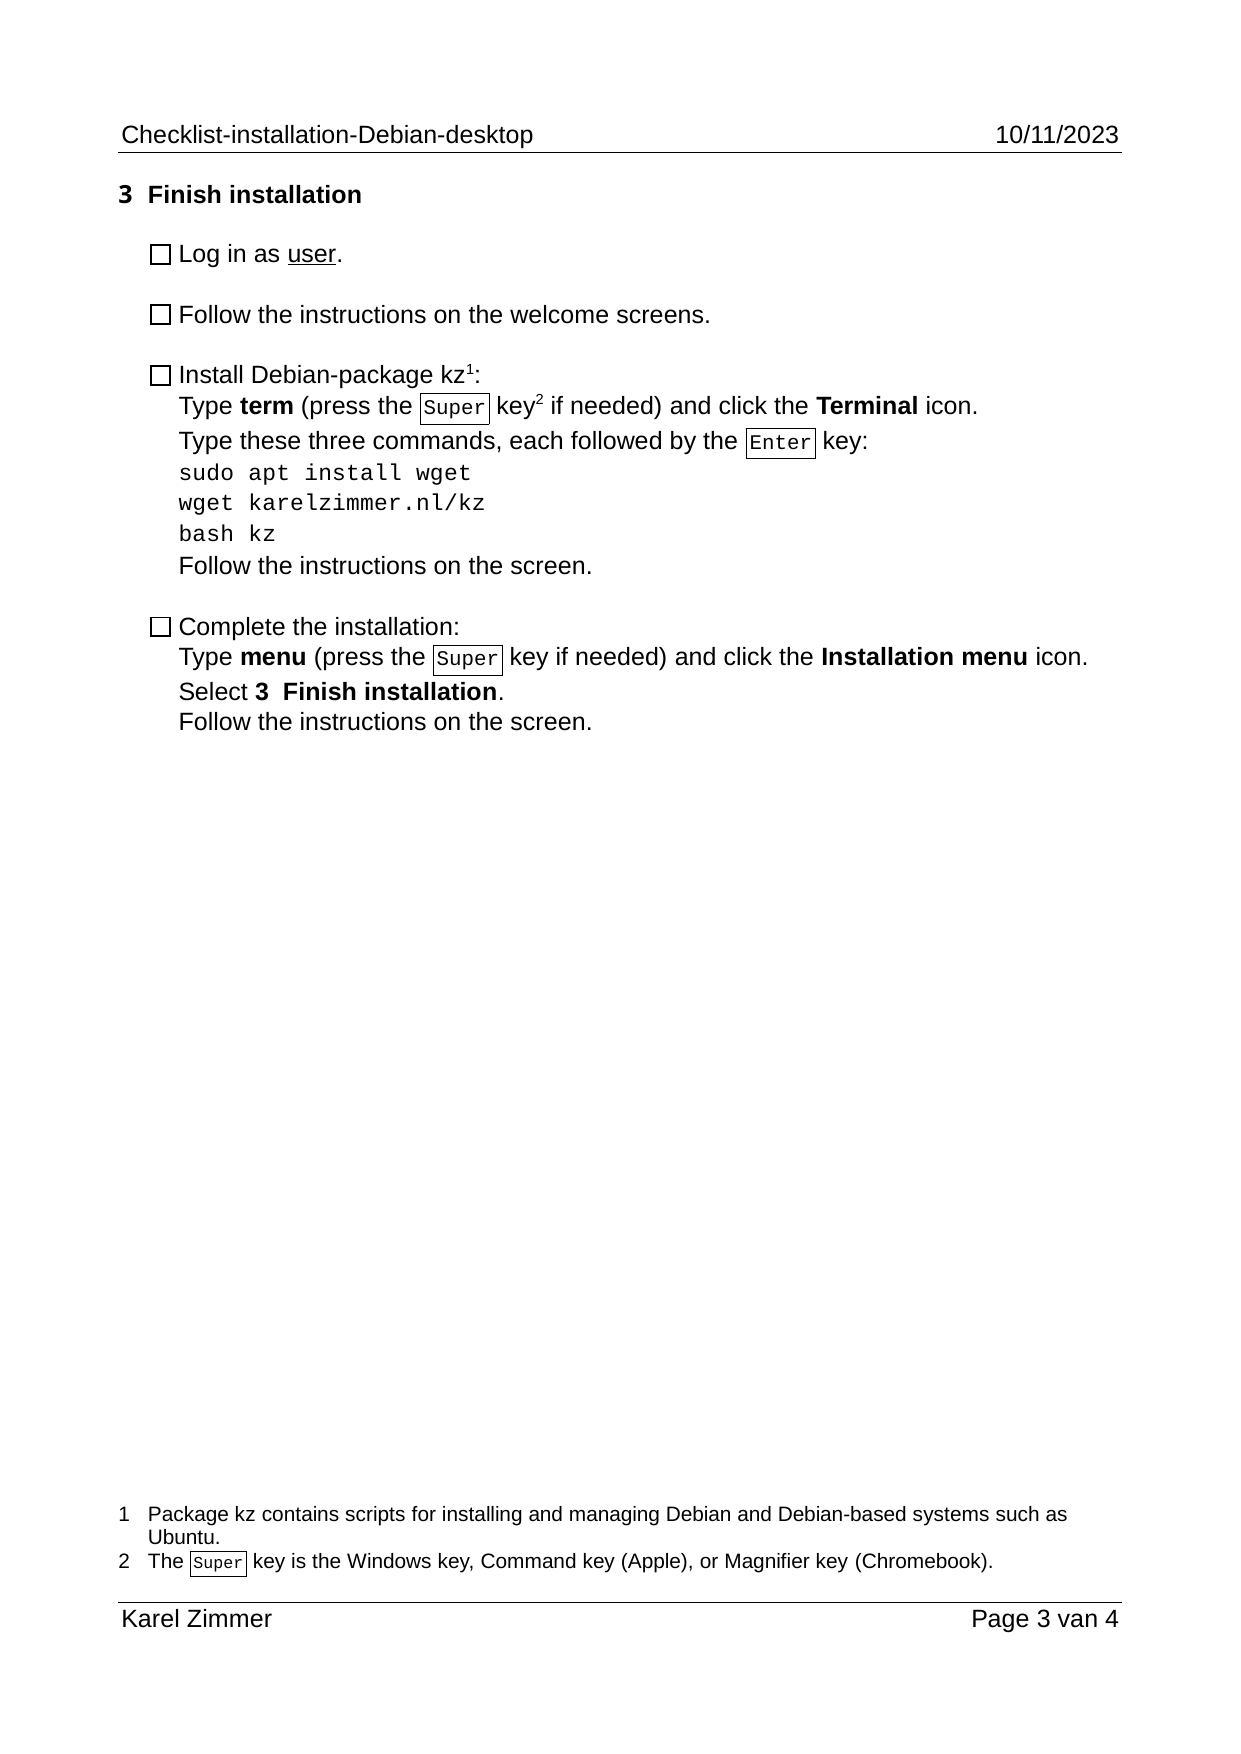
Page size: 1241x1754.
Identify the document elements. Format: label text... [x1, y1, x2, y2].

table_cell [118, 269, 142, 300]
table_cell [118, 391, 142, 425]
table_cell [142, 425, 177, 460]
table_cell [142, 491, 177, 521]
table_cell [142, 707, 177, 737]
table_cell [118, 677, 142, 707]
table_cell [177, 581, 1122, 612]
table_cell [142, 642, 177, 677]
table_cell [142, 551, 177, 581]
table_cell [142, 677, 177, 707]
table_cell [118, 425, 142, 460]
table_cell Type menu (press the Super key if needed) and click the Installation menu icon. [177, 642, 1122, 677]
table_cell [142, 391, 177, 425]
table_cell [142, 581, 177, 612]
table_cell [118, 612, 142, 642]
table_cell [142, 330, 177, 360]
table_cell wget karelzimmer.nl/kz [177, 491, 1122, 521]
table_cell [118, 581, 142, 612]
table_cell Follow the instructions on the welcome screens. [177, 300, 1122, 330]
table_cell sudo apt install wget [177, 460, 1122, 491]
list Finish installation [118, 177, 1122, 211]
table_cell [142, 360, 177, 391]
table_cell Install Debian-package kz: [177, 360, 1122, 391]
table_cell [142, 521, 177, 551]
table_cell [118, 491, 142, 521]
table_cell [118, 360, 142, 391]
table_cell [142, 460, 177, 491]
table_cell [177, 269, 1122, 300]
table_cell [118, 330, 142, 360]
table_cell [177, 330, 1122, 360]
table_cell [142, 300, 177, 330]
table_cell Type these three commands, each followed by the Enter key: [177, 425, 1122, 460]
table_cell [118, 460, 142, 491]
table_cell Follow the instructions on the screen. [177, 551, 1122, 581]
table_cell [118, 551, 142, 581]
table_cell [118, 300, 142, 330]
table_cell Type term (press the Super key if needed) and click the Terminal icon. [177, 391, 1122, 425]
table_cell Follow the instructions on the screen. [177, 707, 1122, 737]
table_cell Complete the installation: [177, 612, 1122, 642]
table_cell [142, 269, 177, 300]
table_header [118, 239, 142, 269]
table_header Log in as USER. [177, 239, 1122, 269]
table_cell bash kz [177, 521, 1122, 551]
table_cell [118, 521, 142, 551]
table_cell [142, 612, 177, 642]
table_header [142, 239, 177, 269]
table_cell Select 3 Finish installation. [177, 677, 1122, 707]
table_cell [118, 707, 142, 737]
table_cell [118, 642, 142, 677]
